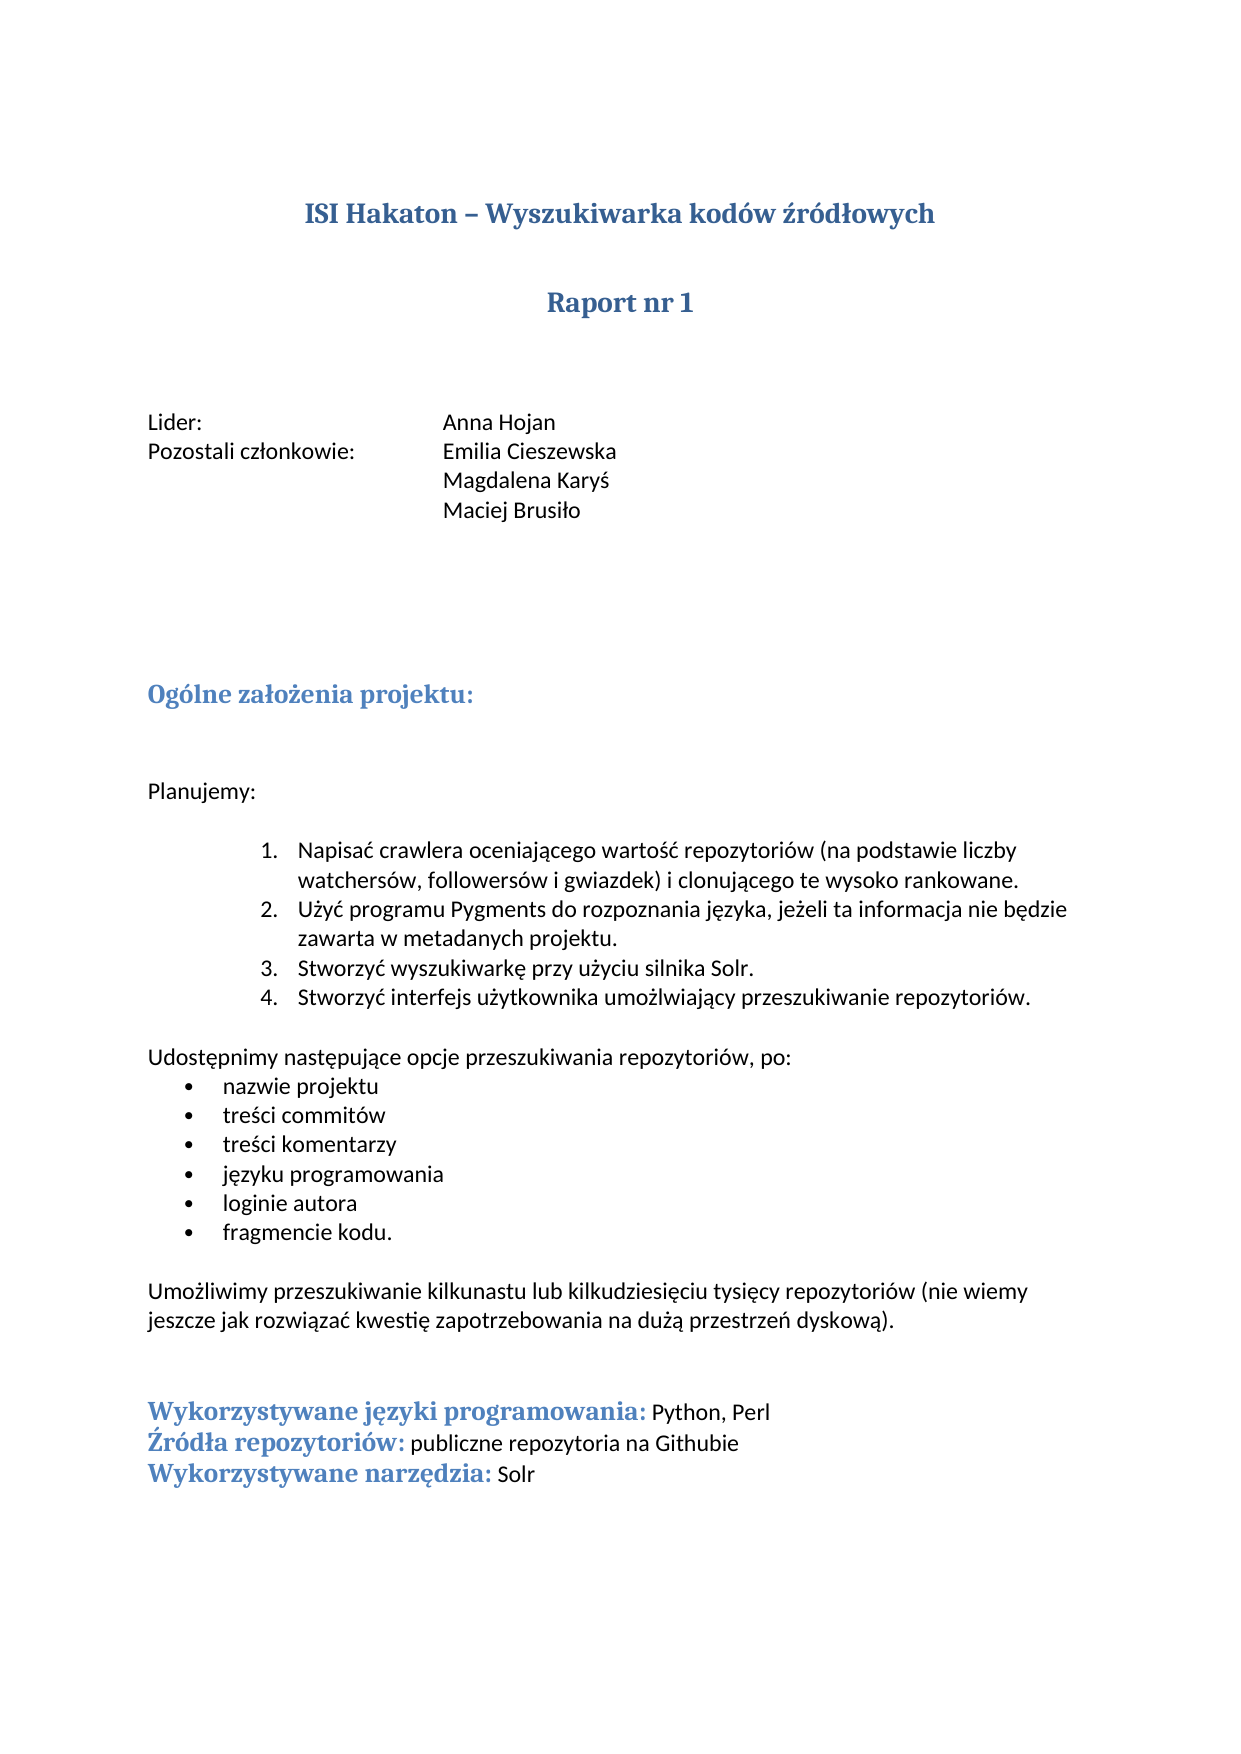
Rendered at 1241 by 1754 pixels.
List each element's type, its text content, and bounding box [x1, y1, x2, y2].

text Pozostali członkowie: Emilia Cieszewska [148, 436, 1093, 466]
text Wykorzystywane języki programowania: Python, Perl [148, 1396, 1093, 1427]
subtitle Raport nr 1 [148, 286, 1093, 320]
list języku programowania [185, 1159, 1093, 1188]
text Umożliwimy przeszukiwanie kilkunastu lub kilkudziesięciu tysięcy repozytoriów (nie wiemy jeszcze jak rozwiązać kwestię zapotrzebowania na dużą przestrzeń dyskową). [148, 1276, 1093, 1334]
text Maciej Brusiło [369, 495, 1093, 524]
text Planujemy: [148, 776, 1093, 805]
list Stworzyć interfejs użytkownika umożlwiający przeszukiwanie repozytoriów. [260, 982, 1093, 1011]
text Udostępnimy następujące opcje przeszukiwania repozytoriów, po: [148, 1042, 1093, 1071]
list loginie autora [185, 1188, 1093, 1217]
list Użyć programu Pygments do rozpoznania języka, jeżeli ta informacja nie będzie zawarta w metadanych projektu. [260, 894, 1093, 953]
list Stworzyć wyszukiwarkę przy użyciu silnika Solr. [260, 953, 1093, 982]
list fragmencie kodu. [185, 1217, 1093, 1247]
text Źródła repozytoriów: publiczne repozytoria na Githubie [148, 1427, 1093, 1458]
text Magdalena Karyś [369, 466, 1093, 495]
list Napisać crawlera oceniającego wartość repozytoriów (na podstawie liczby watchersów, followersów i gwiazdek) i clonującego te wysoko rankowane. [260, 836, 1093, 894]
list nazwie projektu [185, 1071, 1093, 1100]
list treści commitów [185, 1100, 1093, 1129]
subtitle Ogólne założenia projektu: [148, 679, 1093, 710]
subtitle ISI Hakaton – Wyszukiwarka kodów źródłowych [148, 198, 1093, 231]
list treści komentarzy [185, 1129, 1093, 1159]
text Lider: Anna Hojan [148, 407, 1093, 436]
text Wykorzystywane narzędzia: Solr [148, 1458, 1093, 1489]
